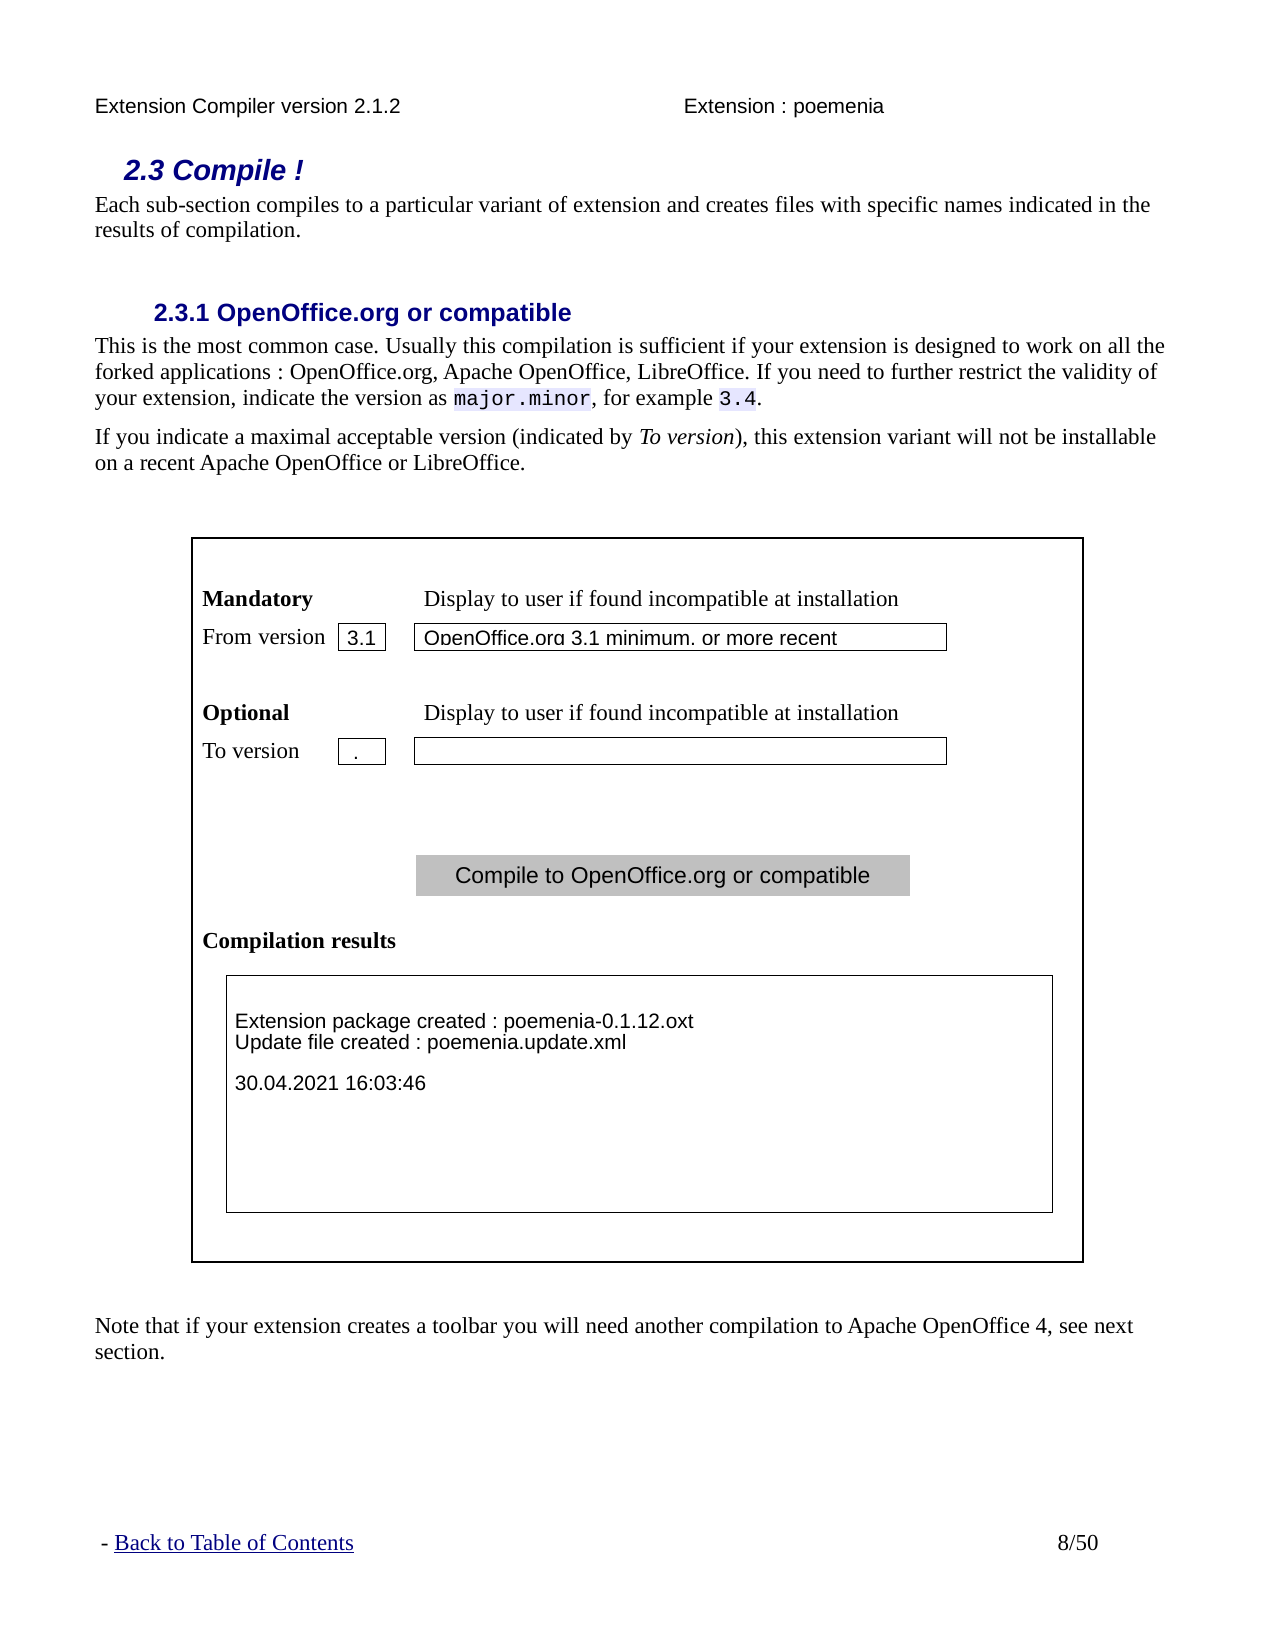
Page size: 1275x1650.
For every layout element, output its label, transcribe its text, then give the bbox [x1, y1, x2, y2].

text [947, 738, 1073, 764]
text To version [202, 738, 338, 764]
text Compilation results [202, 928, 1073, 954]
text [386, 624, 414, 650]
text This is the most common case. Usually this compilation is sufficient if your extension is designed to work on all the forked applications : OpenOffice.org, Apache OpenOffice, LibreOffice. If you need to further restrict the validity of your extension, indicate the version as major.minor, for example 3.4. [94, 333, 1181, 411]
text Optional Display to user if found incompatible at installation [202, 700, 1073, 726]
subtitle Compile ! [124, 153, 1181, 186]
text Note that if your extension creates a toolbar you will need another compilation to Apache OpenOffice 4, see next section. [94, 1313, 1181, 1364]
text Mandatory Display to user if found incompatible at installation [202, 586, 1073, 612]
text From version [202, 624, 338, 650]
text If you indicate a maximal acceptable version (indicated by To version), this extension variant will not be installable on a recent Apache OpenOffice or LibreOffice. [94, 424, 1181, 475]
text [947, 624, 1073, 650]
text [386, 738, 414, 764]
subtitle OpenOffice.org or compatible [153, 299, 1181, 327]
text Each sub-section compiles to a particular variant of extension and creates files with specific names indicated in the results of compilation. [94, 192, 1181, 243]
